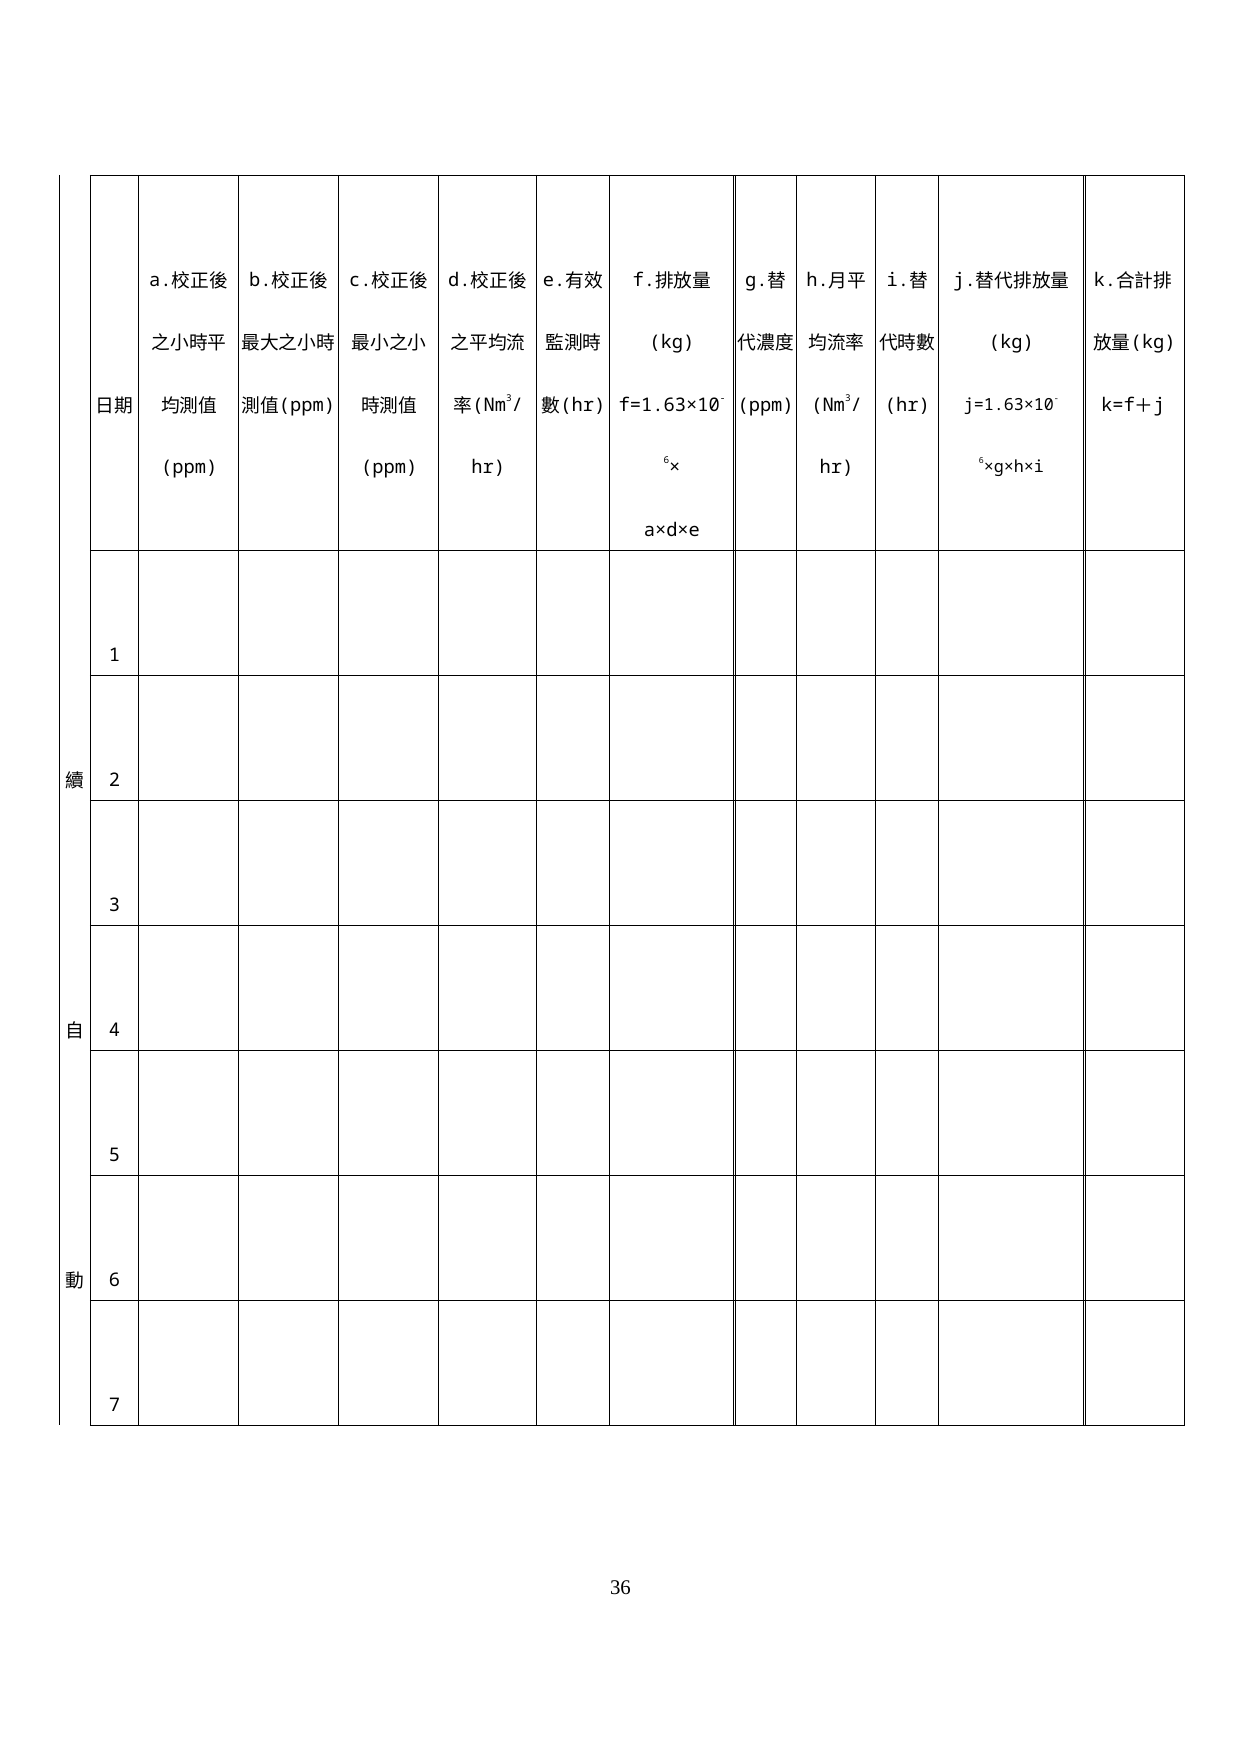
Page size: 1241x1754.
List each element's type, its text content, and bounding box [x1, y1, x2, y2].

table_cell [1086, 1176, 1184, 1300]
table_cell [439, 1051, 536, 1175]
table_cell [1086, 926, 1184, 1050]
table_cell d.校正後之平均流率(Nm3/hr) [439, 176, 536, 550]
table_cell [610, 1301, 733, 1425]
table_cell [736, 1301, 796, 1425]
table_cell e.有效監測時數(hr) [537, 176, 609, 550]
table_cell 7 [91, 1301, 138, 1425]
table_cell [60, 1300, 90, 1425]
table_cell k.合計排放量(kg) k=f＋j [1086, 176, 1184, 550]
table_cell [439, 926, 536, 1050]
table_cell [939, 1051, 1083, 1175]
table_cell [339, 1051, 438, 1175]
table_cell [439, 801, 536, 925]
table_cell [876, 1176, 938, 1300]
table_cell [610, 926, 733, 1050]
table_cell [876, 801, 938, 925]
table_cell [939, 1301, 1083, 1425]
table_cell [339, 1176, 438, 1300]
table_cell [797, 926, 875, 1050]
table_cell [939, 1176, 1083, 1300]
table_cell [139, 926, 238, 1050]
table_cell [610, 1176, 733, 1300]
table_cell [339, 1301, 438, 1425]
table_cell [239, 1051, 338, 1175]
table_cell [797, 676, 875, 800]
table_cell [797, 1176, 875, 1300]
table_cell [139, 1176, 238, 1300]
table_cell c.校正後最小之小時測值(ppm) [339, 176, 438, 550]
table_cell [239, 551, 338, 675]
table_cell [876, 676, 938, 800]
table_cell 日期 [91, 176, 138, 550]
table_cell 3 [91, 801, 138, 925]
table_cell [876, 926, 938, 1050]
table_cell [537, 1301, 609, 1425]
table_cell [876, 1301, 938, 1425]
table_cell [339, 551, 438, 675]
table_cell [60, 800, 90, 925]
table_cell [537, 926, 609, 1050]
table_cell a.校正後之小時平均測值(ppm) [139, 176, 238, 550]
table_cell [139, 801, 238, 925]
table_cell [610, 676, 733, 800]
table_cell [239, 926, 338, 1050]
table_cell [339, 801, 438, 925]
table_cell 2 [91, 676, 138, 800]
table_cell [797, 801, 875, 925]
table_cell [139, 551, 238, 675]
table_cell [239, 1301, 338, 1425]
table_cell 自 [60, 925, 90, 1050]
table_cell 4 [91, 926, 138, 1050]
table_cell [736, 801, 796, 925]
table_cell [60, 175, 90, 550]
table_cell 1 [91, 551, 138, 675]
table_cell [537, 1051, 609, 1175]
table_cell 續 [60, 675, 90, 800]
table_cell [610, 1051, 733, 1175]
table_cell [1086, 551, 1184, 675]
table_cell j.替代排放量(kg) j=1.63×10-6×g×h×i [939, 176, 1083, 550]
table_cell [339, 926, 438, 1050]
table_cell [537, 551, 609, 675]
table_cell [139, 1051, 238, 1175]
table_cell g.替代濃度(ppm) [736, 176, 796, 550]
table_cell [537, 676, 609, 800]
table_cell [1086, 676, 1184, 800]
table_cell [736, 551, 796, 675]
table_cell [610, 801, 733, 925]
table_cell i.替代時數(hr) [876, 176, 938, 550]
table_cell [736, 1051, 796, 1175]
table_cell [939, 926, 1083, 1050]
table_cell [537, 801, 609, 925]
table_cell b.校正後最大之小時測值(ppm) [239, 176, 338, 550]
table_cell [1086, 1301, 1184, 1425]
table_cell [939, 551, 1083, 675]
table_cell [239, 676, 338, 800]
table_cell [736, 676, 796, 800]
table_cell [797, 1301, 875, 1425]
table_cell [239, 801, 338, 925]
table_cell 動 [60, 1175, 90, 1300]
table_cell [439, 551, 536, 675]
table_cell 5 [91, 1051, 138, 1175]
table_cell [439, 1301, 536, 1425]
table_cell [1086, 801, 1184, 925]
table_cell [339, 676, 438, 800]
table_cell [876, 1051, 938, 1175]
table_cell [876, 551, 938, 675]
table_cell [439, 676, 536, 800]
table_cell [139, 676, 238, 800]
table_cell [1086, 1051, 1184, 1175]
table_cell [537, 1176, 609, 1300]
table_cell [60, 1050, 90, 1175]
table_cell [736, 926, 796, 1050]
table_cell [60, 550, 90, 675]
table_cell [239, 1176, 338, 1300]
table_cell [736, 1176, 796, 1300]
table_cell [439, 1176, 536, 1300]
table_cell 6 [91, 1176, 138, 1300]
table_cell [939, 676, 1083, 800]
table_cell h.月平均流率 (Nm3/hr) [797, 176, 875, 550]
table_cell f.排放量(kg) f=1.63×10-6× a×d×e [610, 176, 733, 550]
table_cell [797, 1051, 875, 1175]
table_cell [610, 551, 733, 675]
table_cell [139, 1301, 238, 1425]
table_cell [939, 801, 1083, 925]
table_cell [797, 551, 875, 675]
